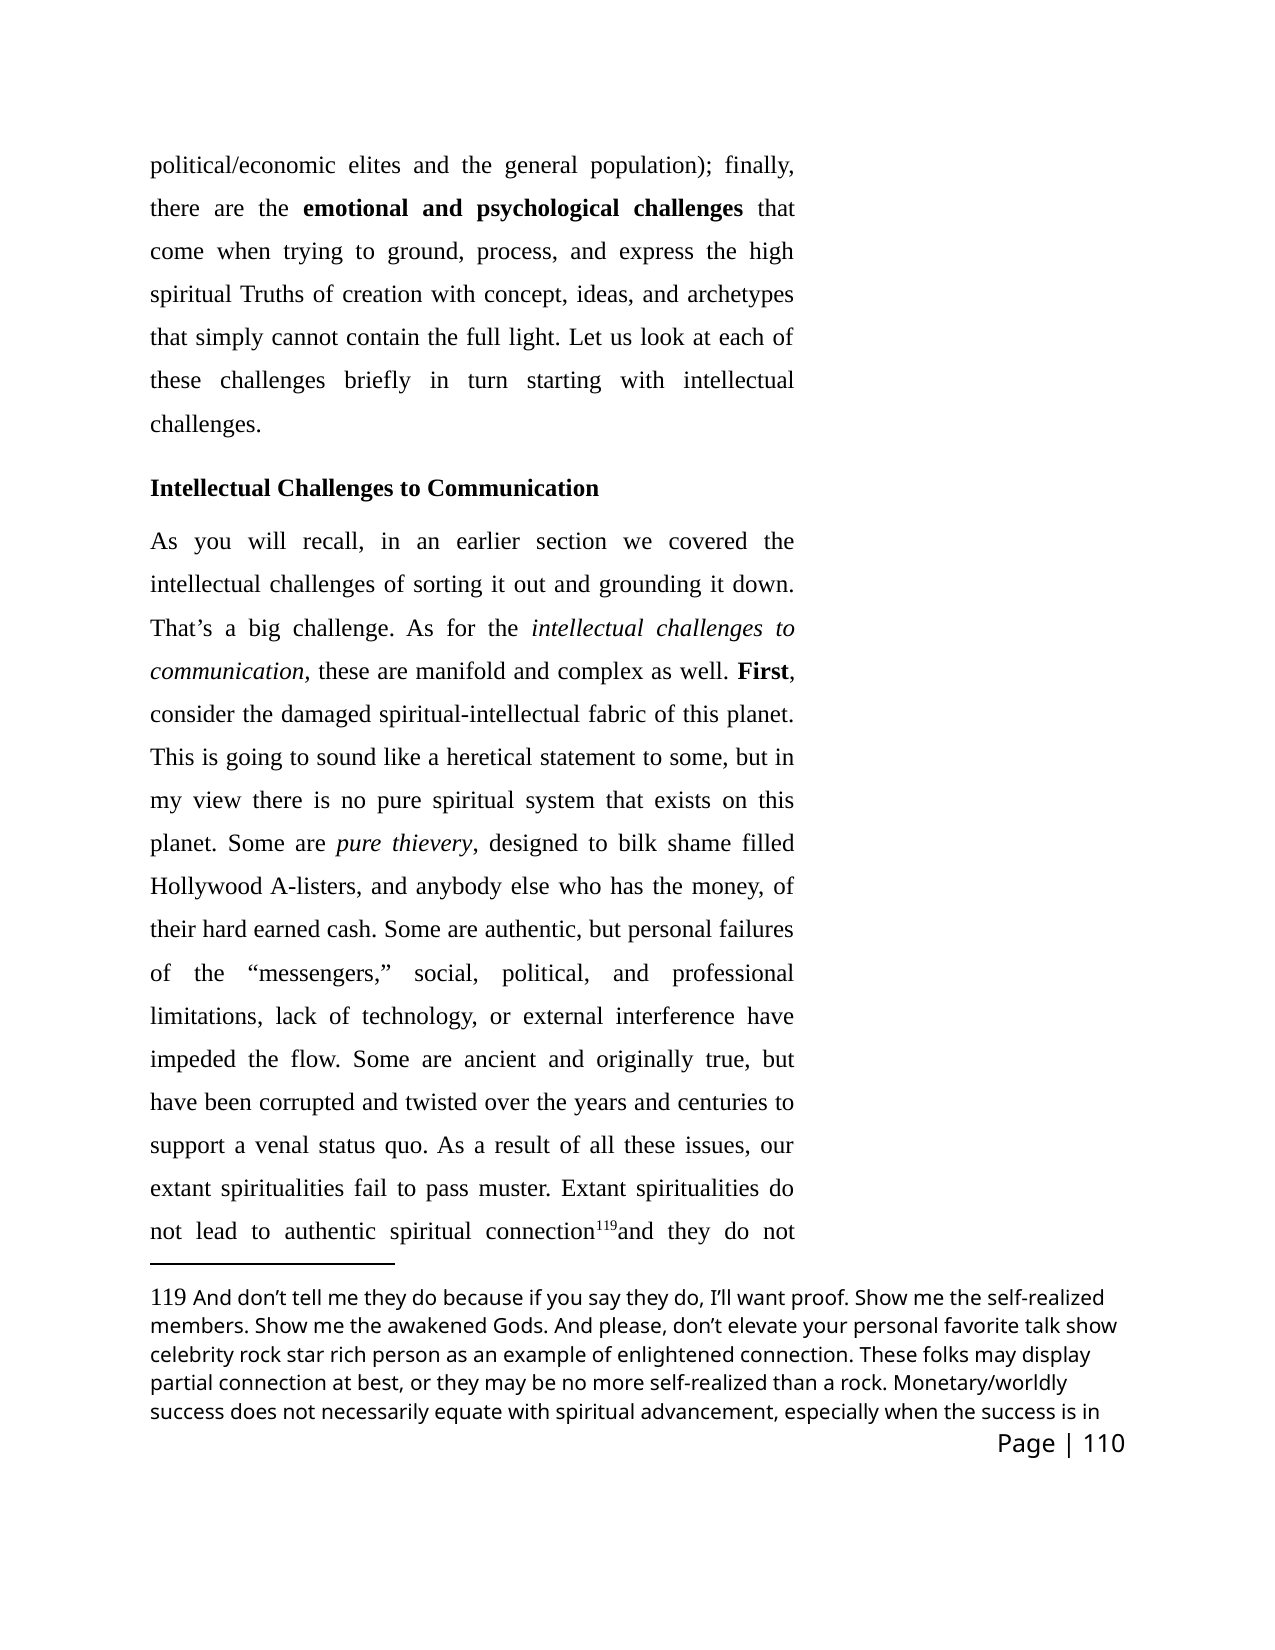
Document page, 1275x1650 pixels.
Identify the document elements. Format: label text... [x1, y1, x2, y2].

text And don’t tell me they do because if you say they do, I’ll want proof. Show me the self-realized members. Show me the awakened Gods. And please, don’t elevate your personal favorite talk show celebrity rock star rich person as an example of enlightened connection. These folks may display partial connection at best, or they may be no more self-realized than a rock. Monetary/worldly success does not necessarily equate with spiritual advancement, especially when the success is in [150, 1282, 1126, 1425]
text As you will recall, in an earlier section we covered the intellectual challenges of sorting it out and grounding it down. That’s a big challenge. As for the intellectual challenges to communication, these are manifold and complex as well. First, consider the damaged spiritual-intellectual fabric of this planet. This is going to sound like a heretical statement to some, but in my view there is no pure spiritual system that exists on this planet. Some are pure thievery, designed to bilk shame filled Hollywood A-listers, and anybody else who has the money, of their hard earned cash. Some are authentic, but personal failures of the “messengers,” social, political, and professional limitations, lack of technology, or external interference have impeded the flow. Some are ancient and originally true, but have been corrupted and twisted over the years and centuries to support a venal status quo. As a result of all these issues, our extant spiritualities fail to pass muster. Extant spiritualities do not lead to authentic spiritual connectionand they do not [150, 526, 795, 1245]
subtitle Intellectual Challenges to Communication [150, 473, 795, 501]
text political/economic elites and the general population); finally, there are the emotional and psychological challenges that come when trying to ground, process, and express the high spiritual Truths of creation with concept, ideas, and archetypes that simply cannot contain the full light. Let us look at each of these challenges briefly in turn starting with intellectual challenges. [150, 150, 795, 437]
